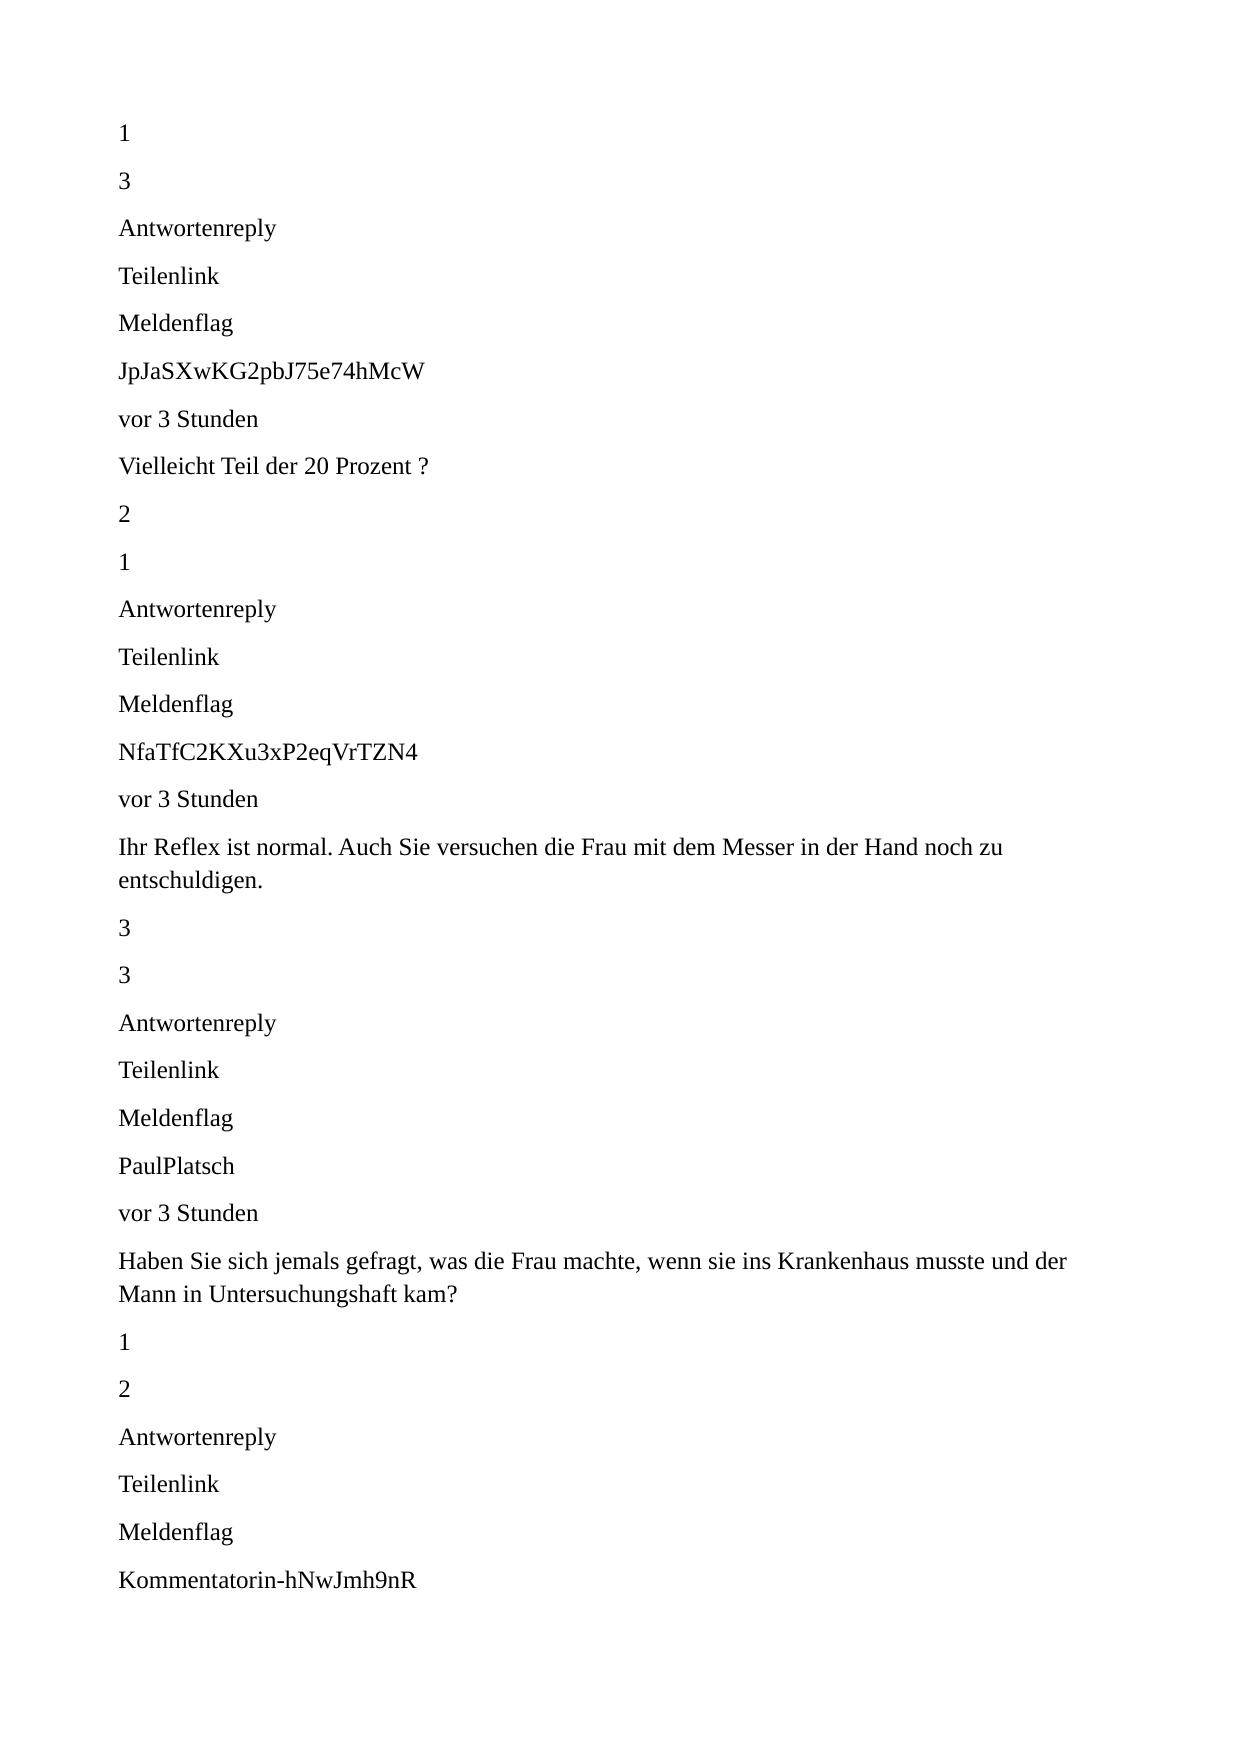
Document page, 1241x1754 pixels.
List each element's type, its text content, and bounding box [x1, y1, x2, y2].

text Ihr Reflex ist normal. Auch Sie versuchen die Frau mit dem Messer in der Hand noch zu entschuldigen. [118, 832, 1122, 894]
text Teilenlink [118, 642, 1122, 671]
text Meldenflag [118, 1103, 1122, 1132]
text 3 [118, 960, 1122, 989]
text Haben Sie sich jemals gefragt, was die Frau machte, wenn sie ins Krankenhaus musste und der Mann in Untersuchungshaft kam? [118, 1246, 1122, 1308]
text Antwortenreply [118, 594, 1122, 623]
text 3 [118, 166, 1122, 194]
text Kommentatorin-hNwJmh9nR [118, 1565, 1122, 1593]
text vor 3 Stunden [118, 404, 1122, 432]
text 2 [118, 499, 1122, 528]
text vor 3 Stunden [118, 784, 1122, 813]
text 1 [118, 1327, 1122, 1355]
text Antwortenreply [118, 213, 1122, 242]
text Teilenlink [118, 261, 1122, 290]
text 1 [118, 547, 1122, 575]
text 2 [118, 1374, 1122, 1403]
text Meldenflag [118, 689, 1122, 718]
text Meldenflag [118, 308, 1122, 337]
text Teilenlink [118, 1469, 1122, 1498]
text Meldenflag [118, 1517, 1122, 1546]
text Teilenlink [118, 1056, 1122, 1084]
text 3 [118, 913, 1122, 942]
text Antwortenreply [118, 1422, 1122, 1451]
text JpJaSXwKG2pbJ75e74hMcW [118, 356, 1122, 385]
text Vielleicht Teil der 20 Prozent ? [118, 451, 1122, 480]
text PaulPlatsch [118, 1151, 1122, 1179]
text NfaTfC2KXu3xP2eqVrTZN4 [118, 737, 1122, 766]
text Antwortenreply [118, 1008, 1122, 1037]
text 1 [118, 118, 1122, 147]
text vor 3 Stunden [118, 1198, 1122, 1227]
